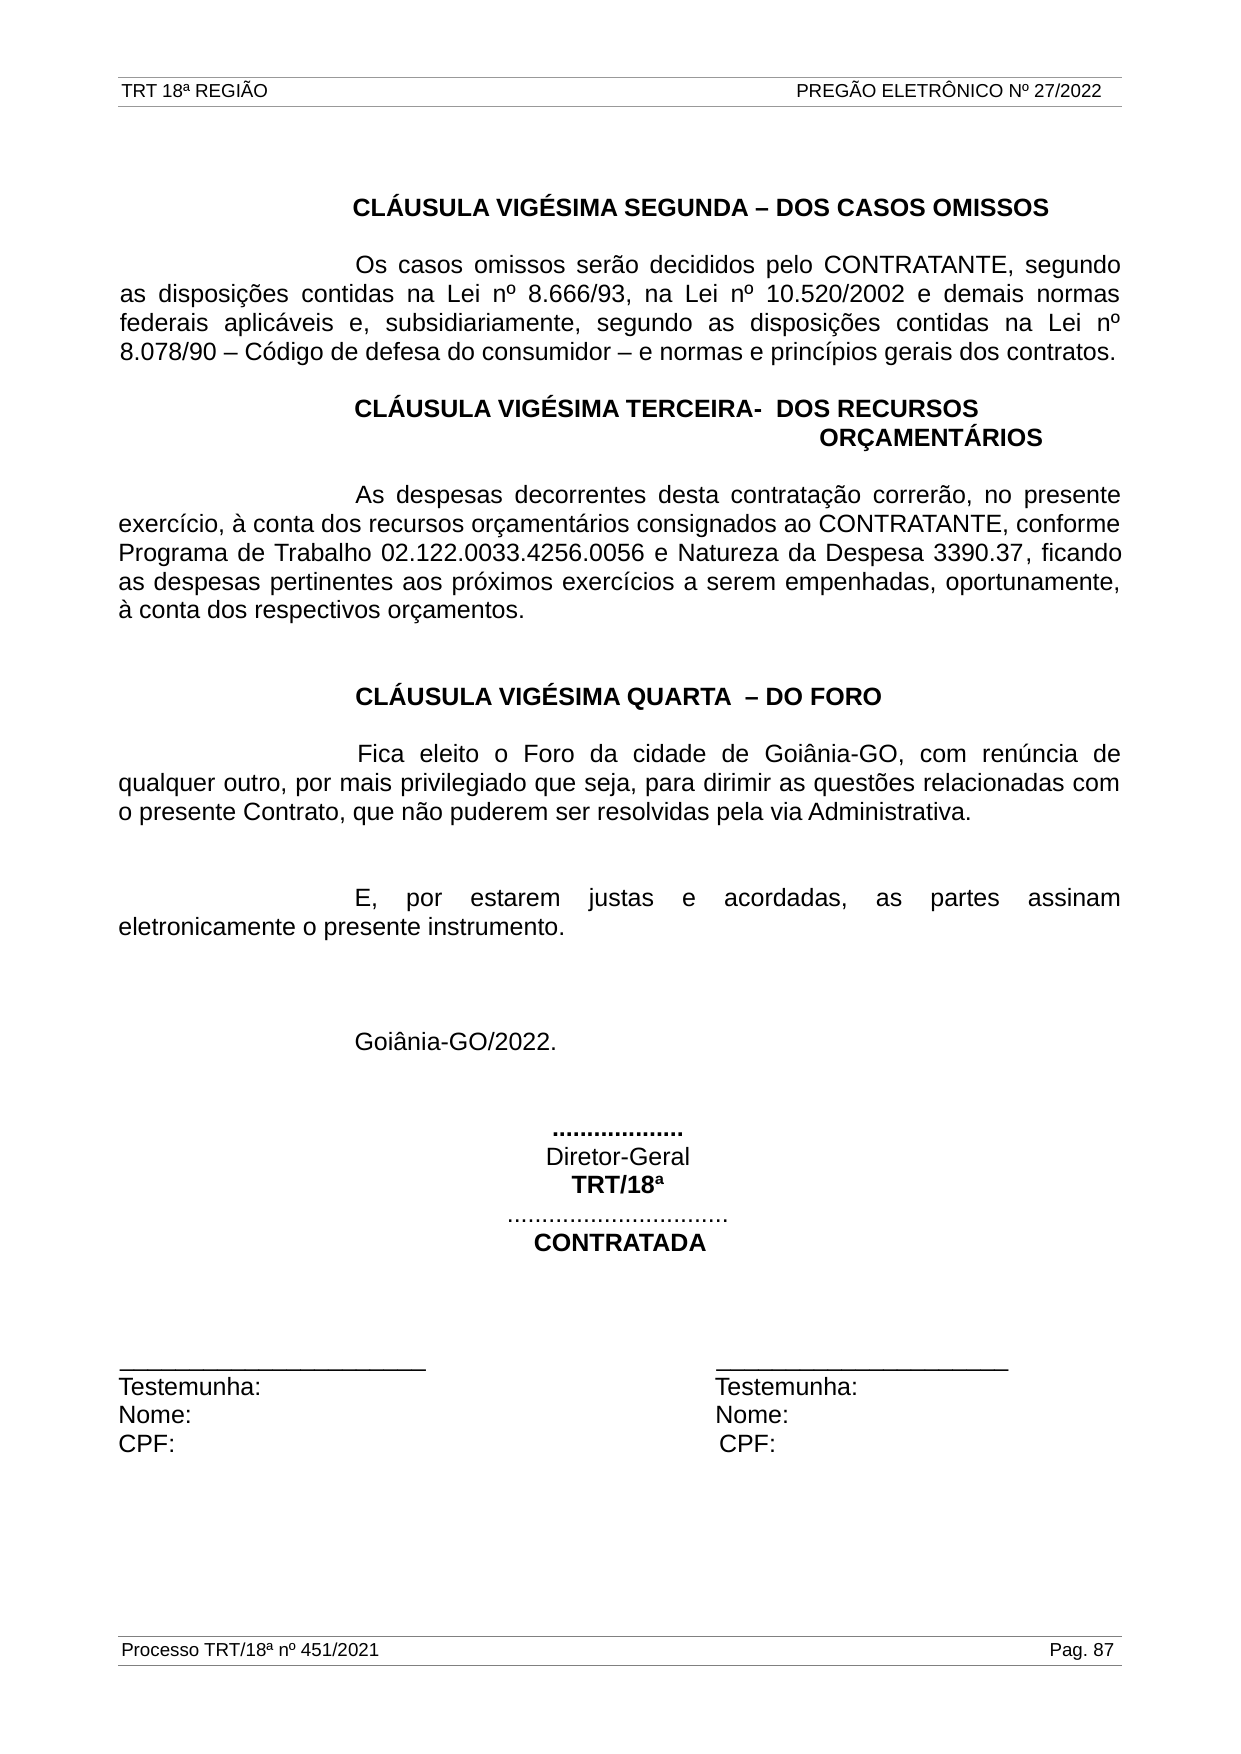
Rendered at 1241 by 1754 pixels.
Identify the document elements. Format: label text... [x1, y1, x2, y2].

text CONTRATADA [118, 1228, 1122, 1257]
text As despesas decorrentes desta contratação correrão, no presente exercício, à conta dos recursos orçamentários consignados ao CONTRATANTE, conforme Programa de Trabalho 02.122.0033.4256.0056 e Natureza da Despesa 3390.37, ficando as despesas pertinentes aos próximos exercícios a serem empenhadas, oportunamente, à conta dos respectivos orçamentos. [118, 481, 1122, 624]
text Testemunha: Testemunha: [118, 1372, 1122, 1401]
text CLÁUSULA VIGÉSIMA QUARTA – DO FORO [118, 682, 1122, 711]
text ................... [118, 1113, 1117, 1142]
text CLÁUSULA VIGÉSIMA SEGUNDA – DOS CASOS OMISSOS [118, 193, 1122, 222]
text CLÁUSULA VIGÉSIMA TERCEIRA- DOS RECURSOS ORÇAMENTÁRIOS [118, 394, 1122, 452]
text TRT/18ª [118, 1171, 1117, 1199]
text Diretor-Geral [118, 1142, 1117, 1171]
text CPF: CPF: [118, 1429, 1122, 1458]
text E, por estarem justas e acordadas, as partes assinam eletronicamente o presente instrumento. [118, 883, 1122, 941]
text ................................ [118, 1199, 1117, 1228]
text Fica eleito o Foro da cidade de Goiânia-GO, com renúncia de qualquer outro, por mais privilegiado que seja, para dirimir as questões relacionadas com o presente Contrato, que não puderem ser resolvidas pela via Administrativa. [118, 739, 1122, 826]
text Nome: Nome: [118, 1401, 1122, 1429]
text Os casos omissos serão decididos pelo CONTRATANTE, segundo as disposições contidas na Lei nº 8.666/93, na Lei nº 10.520/2002 e demais normas federais aplicáveis e, subsidiariamente, segundo as disposições contidas na Lei nº 8.078/90 – Código de defesa do consumidor – e normas e princípios gerais dos contratos. [119, 251, 1122, 366]
text Goiânia-GO/2022. [118, 1027, 1122, 1056]
text ______________________ _____________________ [120, 1343, 1117, 1372]
